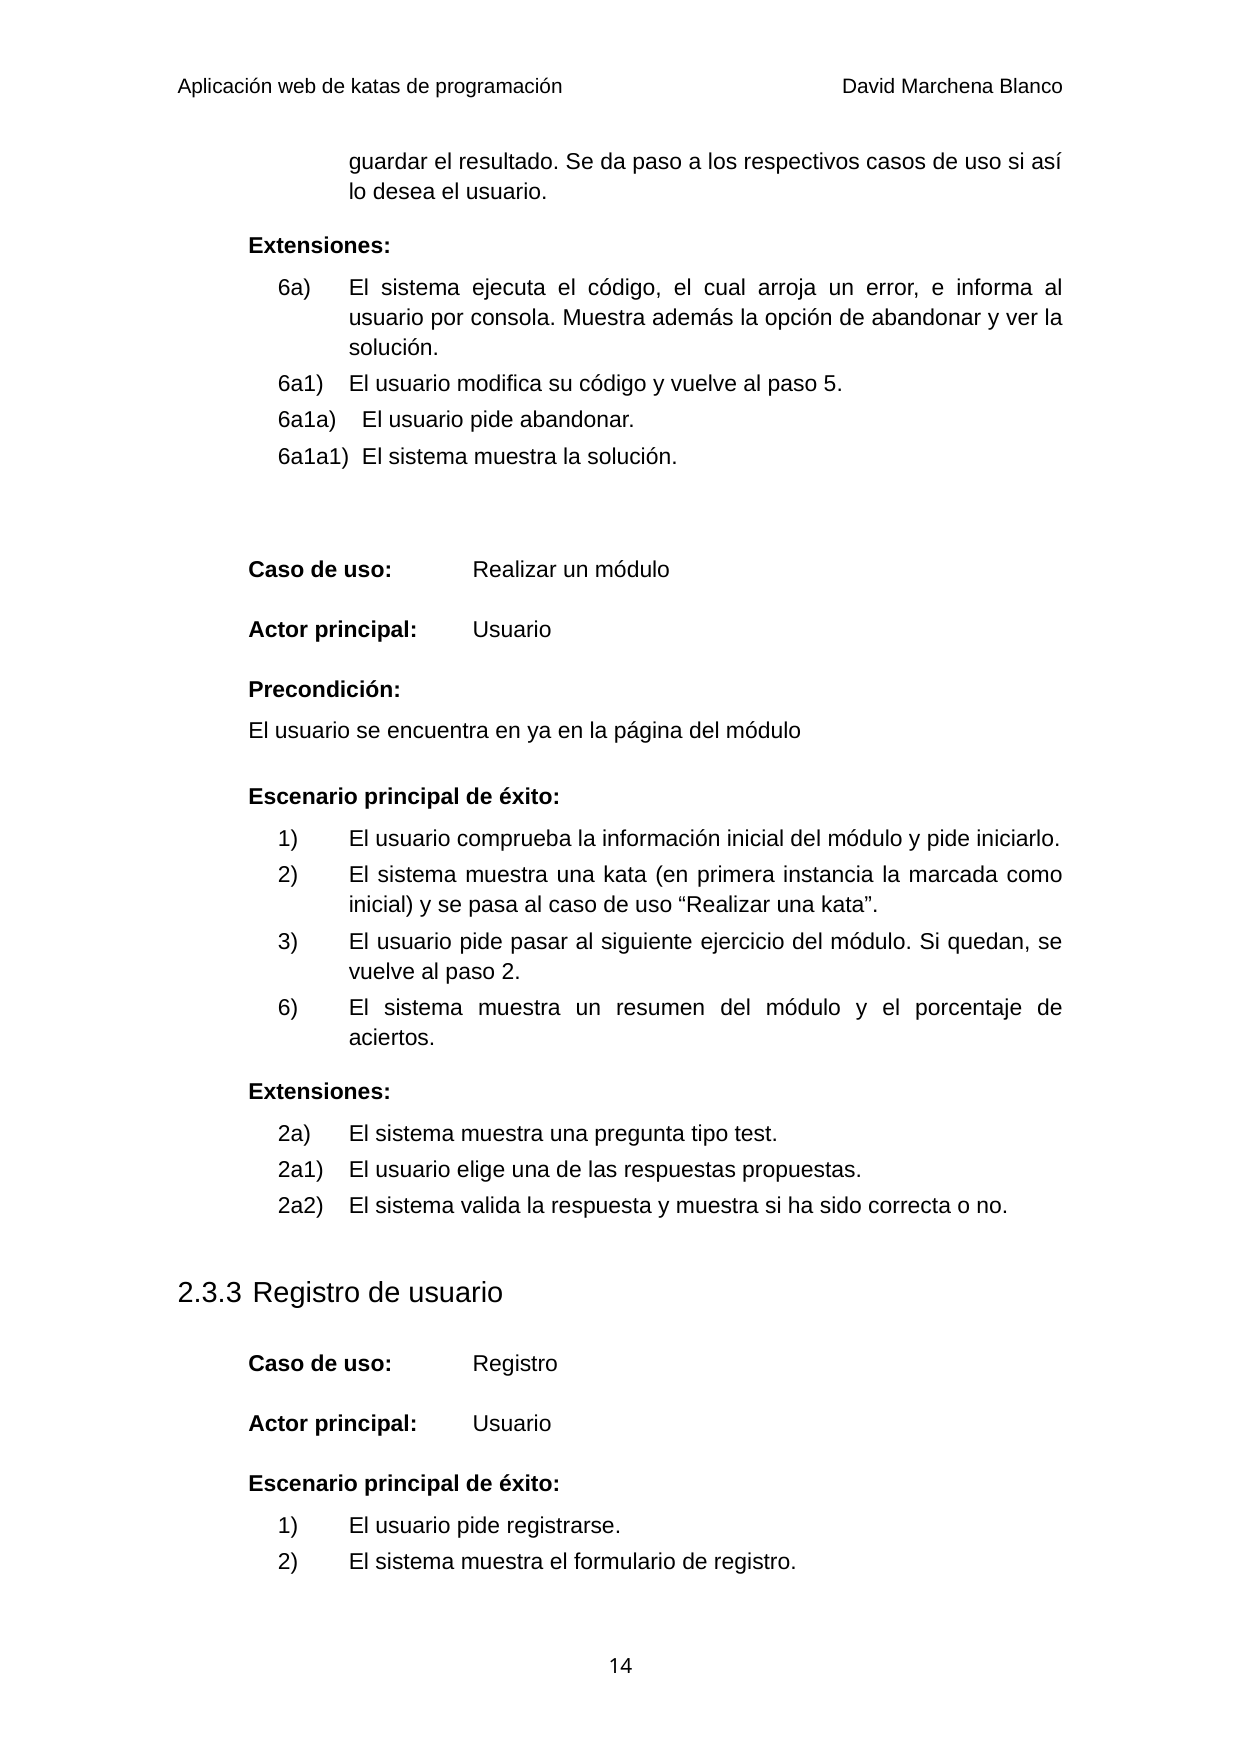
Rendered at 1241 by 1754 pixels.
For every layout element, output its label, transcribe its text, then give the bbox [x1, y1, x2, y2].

text 2a1) El usuario elige una de las respuestas propuestas. [207, 1156, 1063, 1182]
text Actor principal: Usuario [177, 1410, 1063, 1436]
text Caso de uso: Realizar un módulo [177, 556, 1063, 582]
text 2a) El sistema muestra una pregunta tipo test. [207, 1120, 1063, 1146]
text 6a1a1) El sistema muestra la solución. [207, 443, 1063, 469]
text 2) El sistema muestra una kata (en primera instancia la marcada como inicial) y se pasa al caso de uso “Realizar una kata”. [207, 861, 1063, 918]
text 1) El usuario pide registrarse. [207, 1512, 1063, 1538]
text Actor principal: Usuario [177, 616, 1063, 642]
text El usuario se encuentra en ya en la página del módulo [177, 717, 1063, 744]
text Extensiones: [177, 1078, 1063, 1104]
subtitle Registro de usuario [177, 1276, 1063, 1309]
text Precondición: [177, 676, 1063, 702]
text Escenario principal de éxito: [177, 783, 1063, 809]
text guardar el resultado. Se da paso a los respectivos casos de uso si así lo desea el usuario. [207, 148, 1063, 204]
text 3) El usuario pide pasar al siguiente ejercicio del módulo. Si quedan, se vuelve al paso 2. [207, 928, 1063, 984]
text 6a1) El usuario modifica su código y vuelve al paso 5. [207, 370, 1063, 397]
text 6) El sistema muestra un resumen del módulo y el porcentaje de aciertos. [207, 994, 1063, 1051]
text 2a2) El sistema valida la respuesta y muestra si ha sido correcta o no. [207, 1192, 1063, 1219]
text 6a) El sistema ejecuta el código, el cual arroja un error, e informa al usuario por consola. Muestra además la opción de abandonar y ver la solución. [207, 274, 1063, 361]
text 2) El sistema muestra el formulario de registro. [207, 1548, 1063, 1574]
text Extensiones: [177, 232, 1063, 258]
text 1) El usuario comprueba la información inicial del módulo y pide iniciarlo. [207, 825, 1063, 851]
text Caso de uso: Registro [177, 1350, 1063, 1377]
text 6a1a) El usuario pide abandonar. [207, 406, 1063, 433]
text Escenario principal de éxito: [177, 1470, 1063, 1496]
